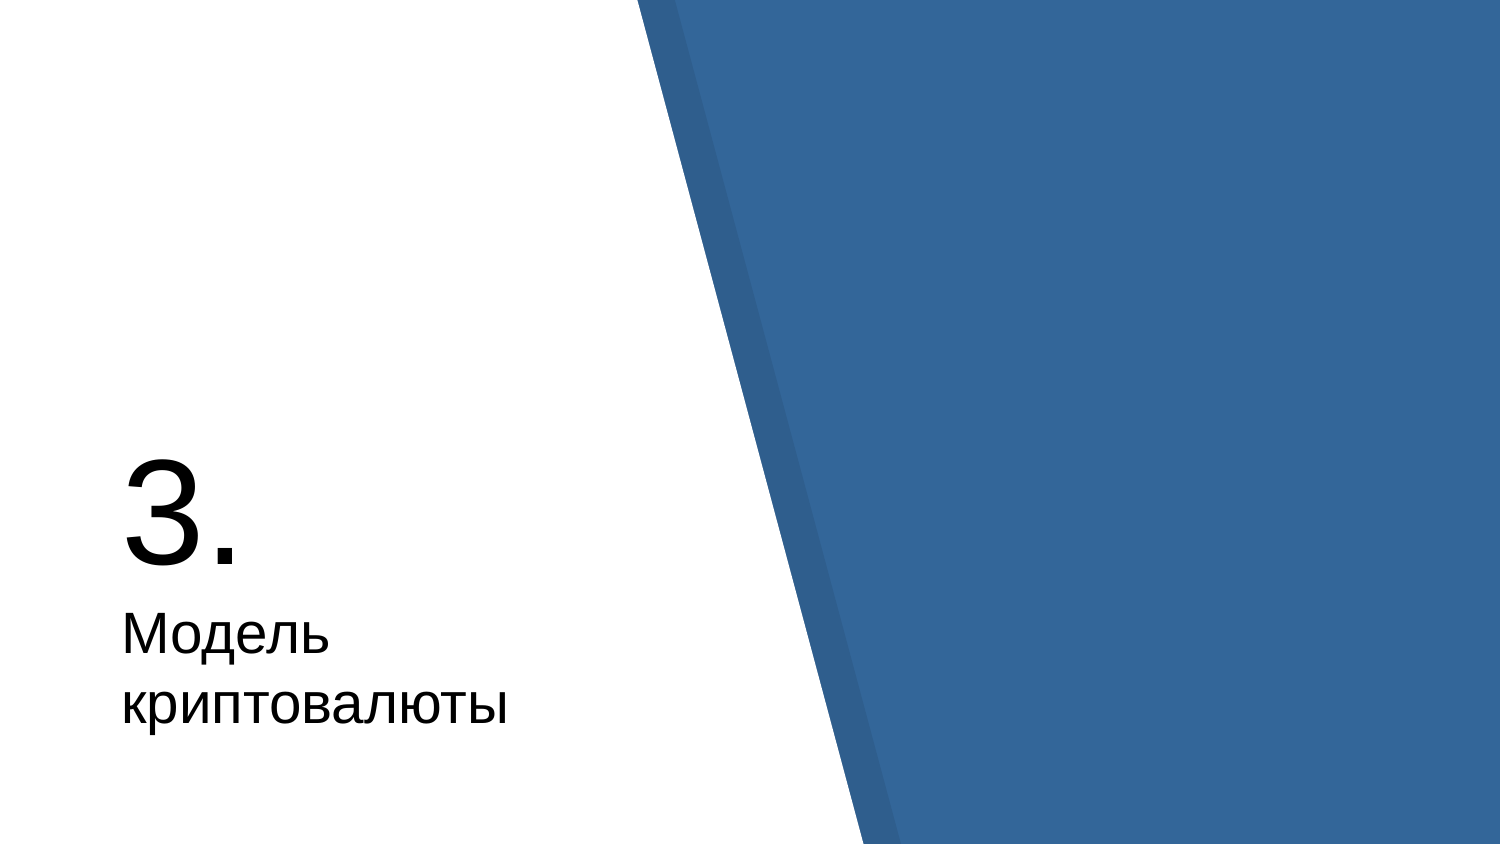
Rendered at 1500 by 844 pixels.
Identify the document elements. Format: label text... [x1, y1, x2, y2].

title 3. Модель криптовалюты [106, 259, 685, 751]
